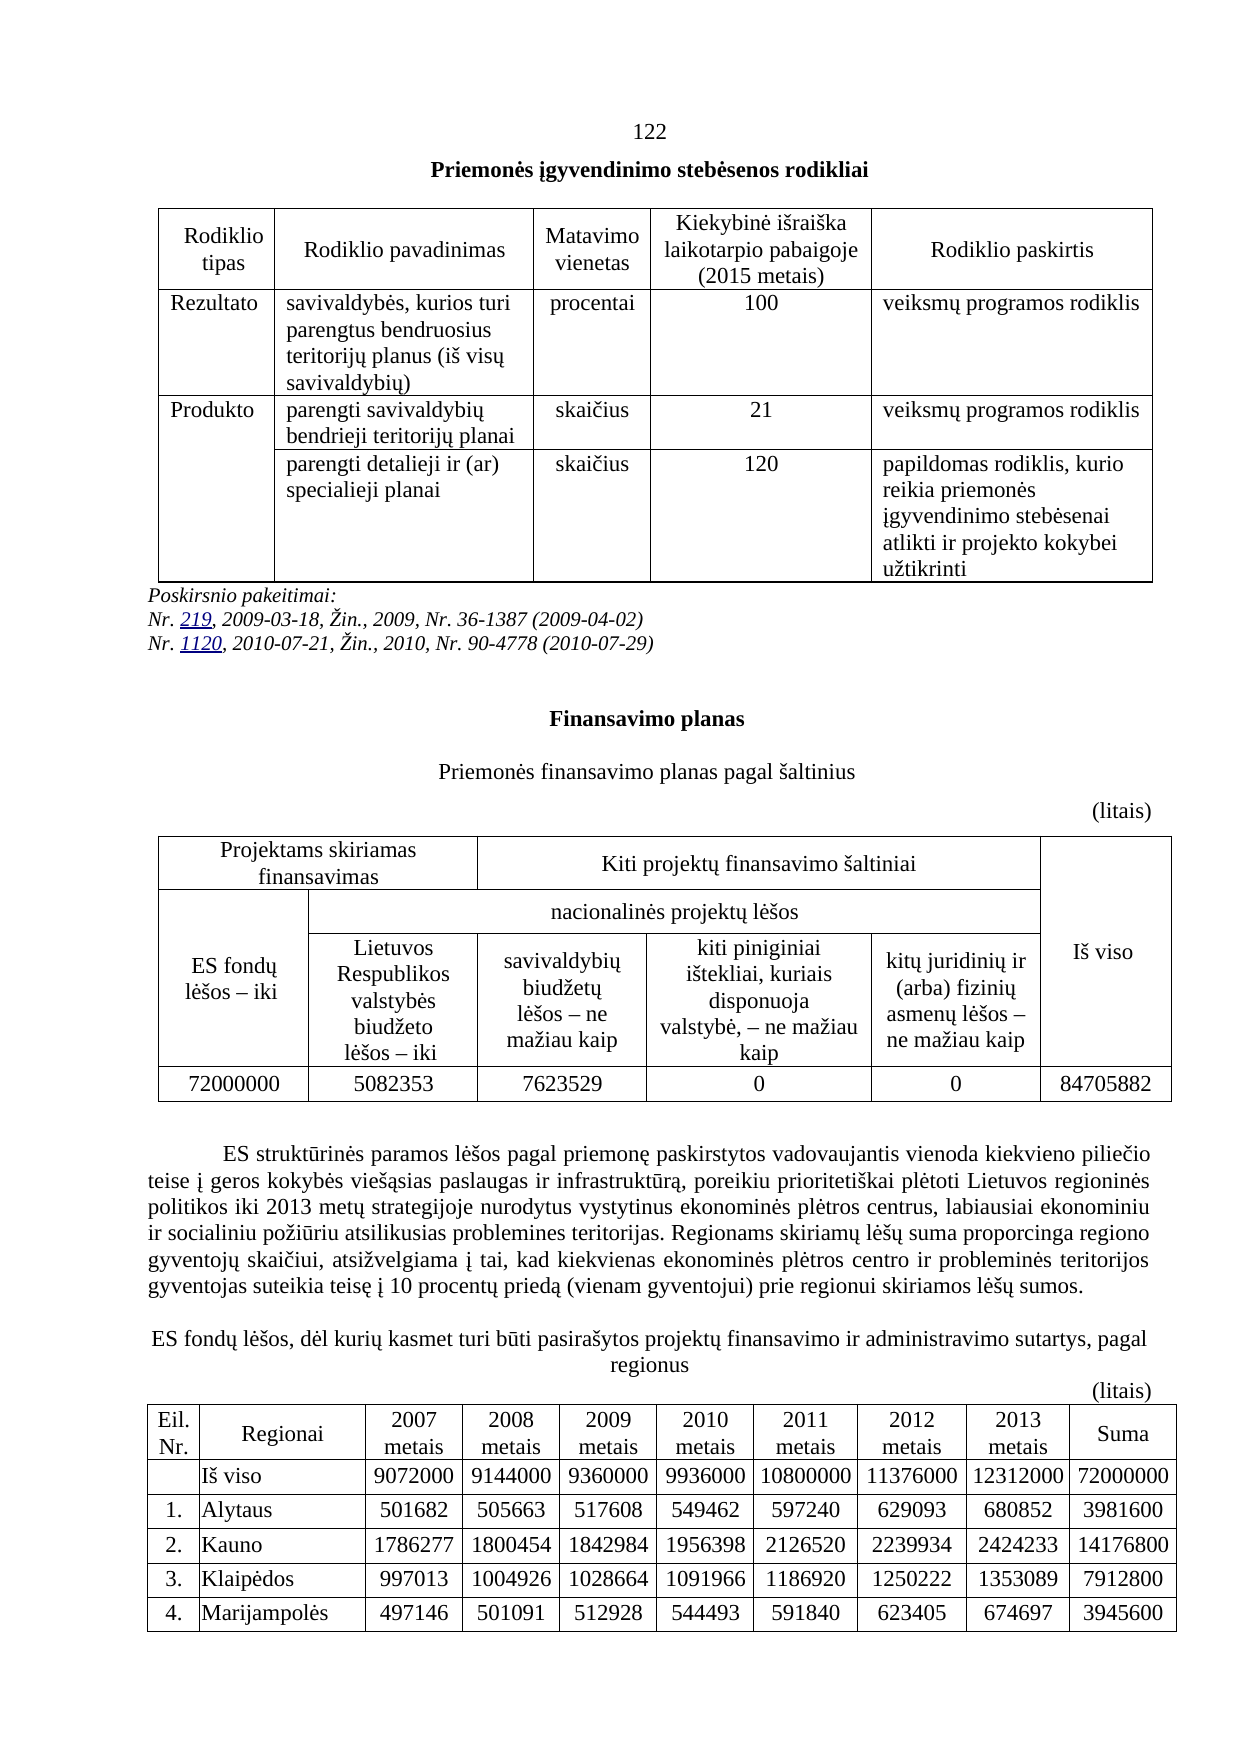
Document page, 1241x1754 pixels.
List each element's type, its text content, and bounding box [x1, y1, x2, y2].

table_cell 11376000 [858, 1460, 966, 1494]
table_cell 7912800 [1070, 1564, 1176, 1597]
table_header Rodiklio pavadinimas [275, 209, 533, 288]
table_cell kiti piniginiai ištekliai, kuriais disponuoja valstybė, – ne mažiau kaip [647, 934, 871, 1066]
text Priemonės įgyvendinimo stebėsenos rodikliai [148, 156, 1152, 182]
table_cell 0 [647, 1067, 871, 1101]
table_cell 1004926 [463, 1564, 559, 1597]
table_header Eil. Nr. [148, 1405, 199, 1459]
table_cell parengti savivaldybių bendrieji teritorijų planai [275, 396, 533, 449]
table_cell savivaldybės, kurios turi parengtus bendruosius teritorijų planus (iš visų savivaldybių) [275, 290, 533, 395]
table_cell 505663 [463, 1495, 559, 1528]
text (litais) [148, 1378, 1152, 1404]
table_header 2007 metais [366, 1405, 462, 1459]
table_cell Alytaus [200, 1495, 365, 1528]
table_cell Klaipėdos [200, 1564, 365, 1597]
text Finansavimo planas [148, 705, 1152, 731]
text Nr. 219, 2009-03-18, Žin., 2009, Nr. 36-1387 (2009-04-02) [148, 607, 1152, 631]
table_cell procentai [534, 290, 650, 395]
table_cell 10800000 [754, 1460, 857, 1494]
table_cell parengti detalieji ir (ar) specialieji planai [275, 450, 533, 581]
table_header Regionai [200, 1405, 365, 1459]
table_cell Rezultato [159, 290, 274, 395]
table_cell 1250222 [858, 1564, 966, 1597]
table_cell veiksmų programos rodiklis [872, 290, 1152, 395]
table_cell 4. [148, 1598, 199, 1631]
table_cell 629093 [858, 1495, 966, 1528]
table_cell 21 [651, 396, 871, 449]
table_cell 549462 [657, 1495, 753, 1528]
table_cell savivaldybių biudžetų lėšos – ne mažiau kaip [478, 934, 646, 1066]
table_cell nacionalinės projektų lėšos [309, 890, 1040, 933]
table_cell skaičius [534, 450, 650, 581]
table_cell 517608 [560, 1495, 656, 1528]
table_cell 5082353 [309, 1067, 477, 1101]
table_cell 3981600 [1070, 1495, 1176, 1528]
table_header 2010 metais [657, 1405, 753, 1459]
table_header 2008 metais [463, 1405, 559, 1459]
table_cell 2126520 [754, 1529, 857, 1562]
table_cell Produkto [159, 396, 274, 581]
table_cell 1842984 [560, 1529, 656, 1562]
table_cell papildomas rodiklis, kurio reikia priemonės įgyvendinimo stebėsenai atlikti ir projekto kokybei užtikrinti [872, 450, 1152, 581]
table_cell 597240 [754, 1495, 857, 1528]
table_header Kiti projektų finansavimo šaltiniai [478, 837, 1040, 889]
table_cell 2424233 [967, 1529, 1069, 1562]
text Priemonės finansavimo planas pagal šaltinius [148, 758, 1152, 784]
text ES struktūrinės paramos lėšos pagal priemonę paskirstytos vadovaujantis vienoda kiekvieno piliečio teise į geros kokybės viešąsias paslaugas ir infrastruktūrą, poreikiu prioritetiškai plėtoti Lietuvos regioninės politikos iki 2013 metų strategijoje nurodytus vystytinus ekonominės plėtros centrus, labiausiai ekonominiu ir socialiniu požiūriu atsilikusias problemines teritorijas. Regionams skiriamų lėšų suma proporcinga regiono gyventojų skaičiui, atsižvelgiama į tai, kad kiekvienas ekonominės plėtros centro ir probleminės teritorijos gyventojas suteikia teisę į 10 procentų priedą (vienam gyventojui) prie regionui skiriamos lėšų sumos. [148, 1140, 1152, 1298]
table_cell 72000000 [1070, 1460, 1176, 1494]
table_header Iš viso [1041, 837, 1171, 1066]
table_cell veiksmų programos rodiklis [872, 396, 1152, 449]
table_cell Marijampolės [200, 1598, 365, 1631]
table_cell Kauno [200, 1529, 365, 1562]
table_cell 12312000 [967, 1460, 1069, 1494]
table_cell 544493 [657, 1598, 753, 1631]
table_header Rodiklio tipas [159, 209, 274, 288]
table_cell 501091 [463, 1598, 559, 1631]
table_cell 1028664 [560, 1564, 656, 1597]
table_cell 100 [651, 290, 871, 395]
table_cell 9144000 [463, 1460, 559, 1494]
table_cell 1186920 [754, 1564, 857, 1597]
table_cell 14176800 [1070, 1529, 1176, 1562]
table_cell 2. [148, 1529, 199, 1562]
table_cell 72000000 [159, 1067, 308, 1101]
table_cell 7623529 [478, 1067, 646, 1101]
text Nr. 1120, 2010-07-21, Žin., 2010, Nr. 90-4778 (2010-07-29) [148, 631, 1152, 655]
table_header Suma [1070, 1405, 1176, 1459]
table_header Rodiklio paskirtis [872, 209, 1152, 288]
table_header 2013 metais [967, 1405, 1069, 1459]
table_cell 1786277 [366, 1529, 462, 1562]
table_header Kiekybinė išraiška laikotarpio pabaigoje (2015 metais) [651, 209, 871, 288]
table_cell ES fondų lėšos – iki [159, 890, 308, 1066]
table_cell 501682 [366, 1495, 462, 1528]
table_cell kitų juridinių ir (arba) fizinių asmenų lėšos – ne mažiau kaip [872, 934, 1040, 1066]
table_cell 3. [148, 1564, 199, 1597]
table_header 2009 metais [560, 1405, 656, 1459]
table_cell 1. [148, 1495, 199, 1528]
table_cell 591840 [754, 1598, 857, 1631]
table_cell 680852 [967, 1495, 1069, 1528]
table_header Projektams skiriamas finansavimas [159, 837, 477, 889]
table_cell 120 [651, 450, 871, 581]
table_cell 1353089 [967, 1564, 1069, 1597]
table_cell [148, 1460, 199, 1494]
table_cell 674697 [967, 1598, 1069, 1631]
table_cell Lietuvos Respublikos valstybės biudžeto lėšos – iki [309, 934, 477, 1066]
table_cell 9936000 [657, 1460, 753, 1494]
table_cell 1091966 [657, 1564, 753, 1597]
table_cell 623405 [858, 1598, 966, 1631]
table_cell 997013 [366, 1564, 462, 1597]
table_cell 0 [872, 1067, 1040, 1101]
table_cell 1956398 [657, 1529, 753, 1562]
table_cell 3945600 [1070, 1598, 1176, 1631]
table_cell 9360000 [560, 1460, 656, 1494]
text ES fondų lėšos, dėl kurių kasmet turi būti pasirašytos projektų finansavimo ir administravimo sutartys, pagal regionus [148, 1325, 1152, 1378]
table_cell 2239934 [858, 1529, 966, 1562]
table_cell Iš viso [200, 1460, 365, 1494]
table_cell 1800454 [463, 1529, 559, 1562]
text Poskirsnio pakeitimai: [148, 582, 1152, 607]
table_cell 9072000 [366, 1460, 462, 1494]
table_header Matavimo vienetas [534, 209, 650, 288]
table_header 2012 metais [858, 1405, 966, 1459]
text (litais) [148, 797, 1152, 823]
table_cell skaičius [534, 396, 650, 449]
table_cell 512928 [560, 1598, 656, 1631]
table_header 2011 metais [754, 1405, 857, 1459]
table_cell 84705882 [1041, 1067, 1171, 1101]
table_cell 497146 [366, 1598, 462, 1631]
